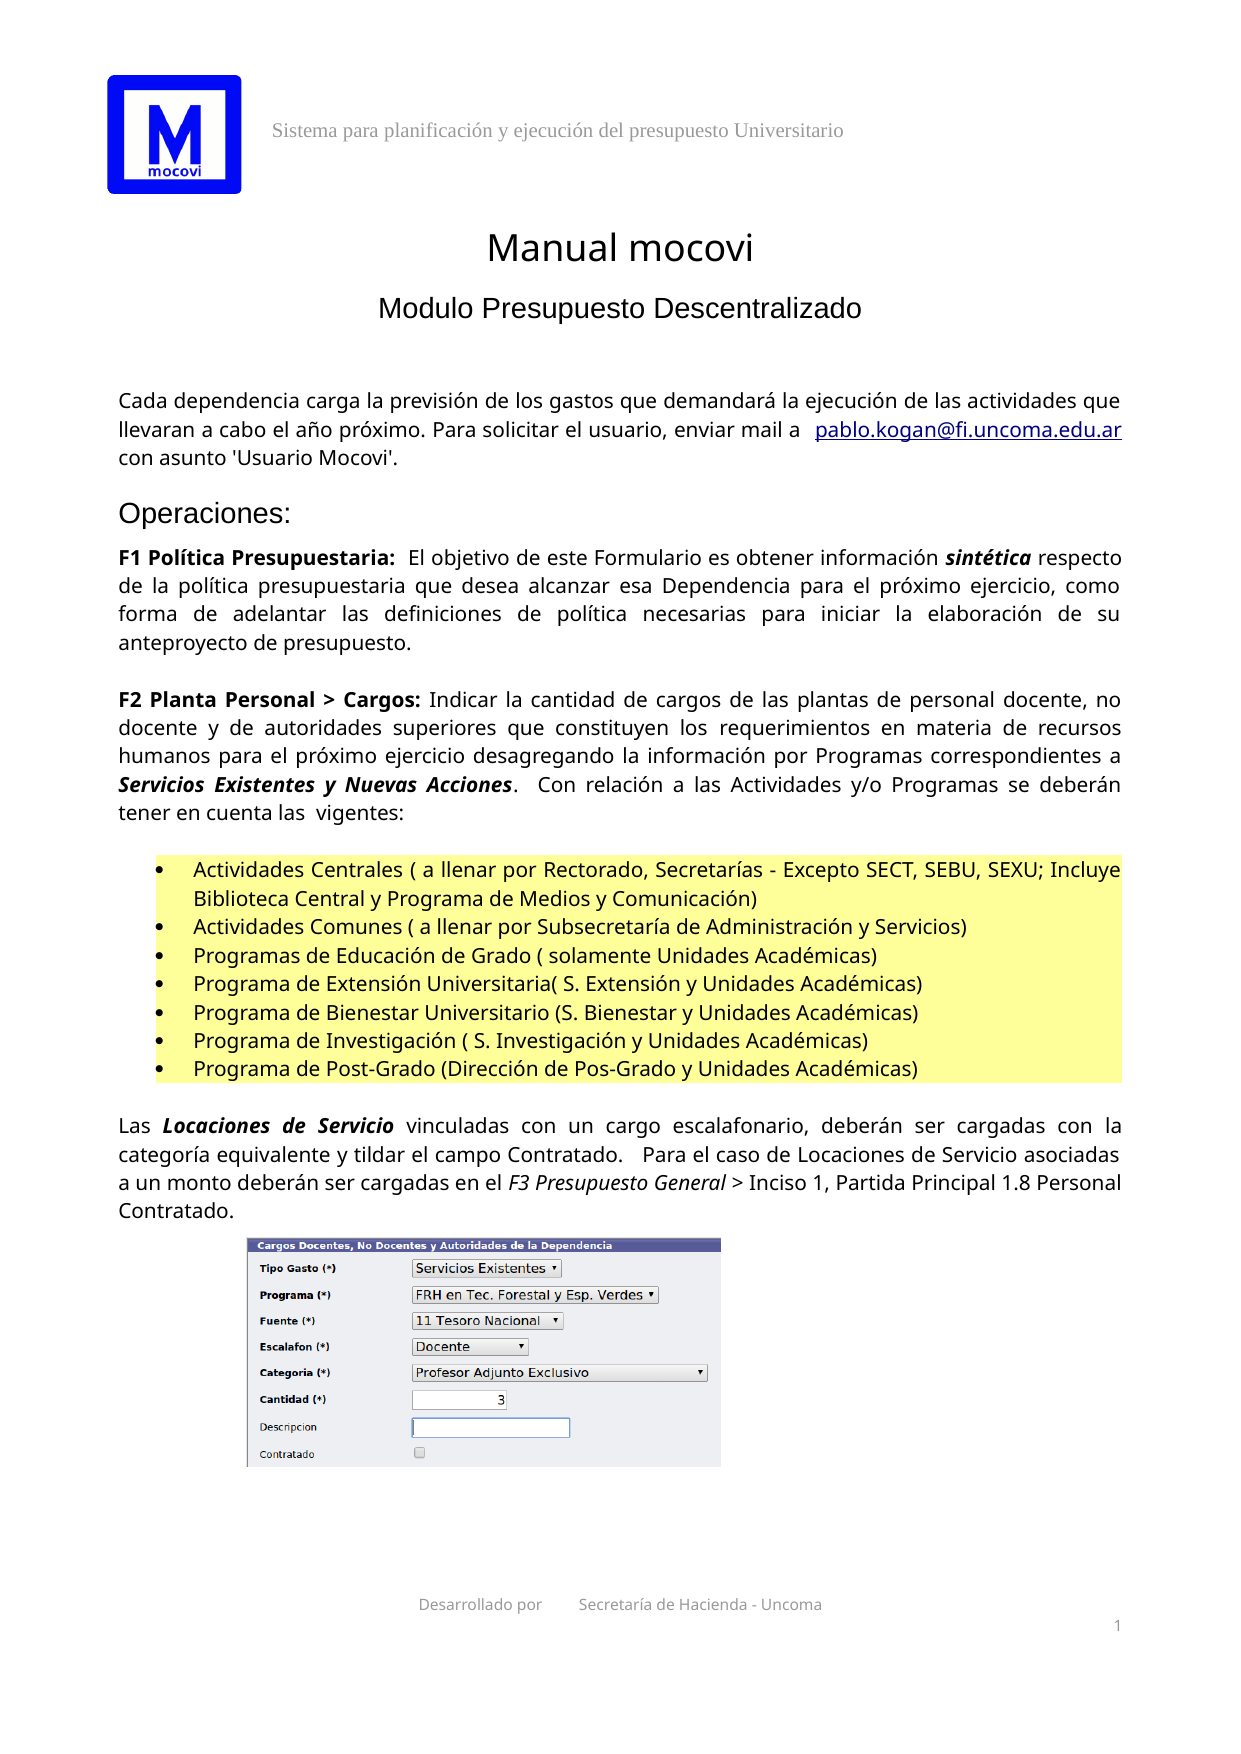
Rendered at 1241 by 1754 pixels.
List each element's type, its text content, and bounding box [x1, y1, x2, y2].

subtitle Manual mocovi [118, 221, 1122, 272]
list Actividades Comunes ( a llenar por Subsecretaría de Administración y Servicios) [156, 912, 1122, 941]
list Actividades Centrales ( a llenar por Rectorado, Secretarías - Excepto SECT, SEBU, SEXU; Incluye Biblioteca Central y Programa de Medios y Comunicación) [156, 855, 1122, 912]
list Programas de Educación de Grado ( solamente Unidades Académicas) [156, 941, 1122, 969]
picture [107, 75, 242, 194]
text F1 Política Presupuestaria: El objetivo de este Formulario es obtener información sintética respecto de la política presupuestaria que desea alcanzar esa Dependencia para el próximo ejercicio, como forma de adelantar las definiciones de política necesarias para iniciar la elaboración de su anteproyecto de presupuesto. [118, 543, 1122, 656]
text Cada dependencia carga la previsión de los gastos que demandará la ejecución de las actividades que llevaran a cabo el año próximo. Para solicitar el usuario, enviar mail a pablo.kogan@fi.uncoma.edu.ar con asunto 'Usuario Mocovi'. [118, 386, 1122, 472]
list Programa de Investigación ( S. Investigación y Unidades Académicas) [156, 1026, 1122, 1054]
subtitle Operaciones: [118, 497, 1122, 530]
list Programa de Extensión Universitaria( S. Extensión y Unidades Académicas) [156, 969, 1122, 998]
text Las Locaciones de Servicio vinculadas con un cargo escalafonario, deberán ser cargadas con la categoría equivalente y tildar el campo Contratado. Para el caso de Locaciones de Servicio asociadas a un monto deberán ser cargadas en el F3 Presupuesto General > Inciso 1, Partida Principal 1.8 Personal Contratado. [118, 1111, 1122, 1225]
text F2 Planta Personal > Cargos: Indicar la cantidad de cargos de las plantas de personal docente, no docente y de autoridades superiores que constituyen los requerimientos en materia de recursos humanos para el próximo ejercicio desagregando la información por Programas correspondientes a Servicios Existentes y Nuevas Acciones. Con relación a las Actividades y/o Programas se deberán tener en cuenta las vigentes: [118, 685, 1122, 827]
list Programa de Bienestar Universitario (S. Bienestar y Unidades Académicas) [156, 998, 1122, 1026]
list Programa de Post-Grado (Dirección de Pos-Grado y Unidades Académicas) [156, 1054, 1122, 1083]
picture [246, 1237, 721, 1467]
subtitle Modulo Presupuesto Descentralizado [118, 291, 1122, 325]
